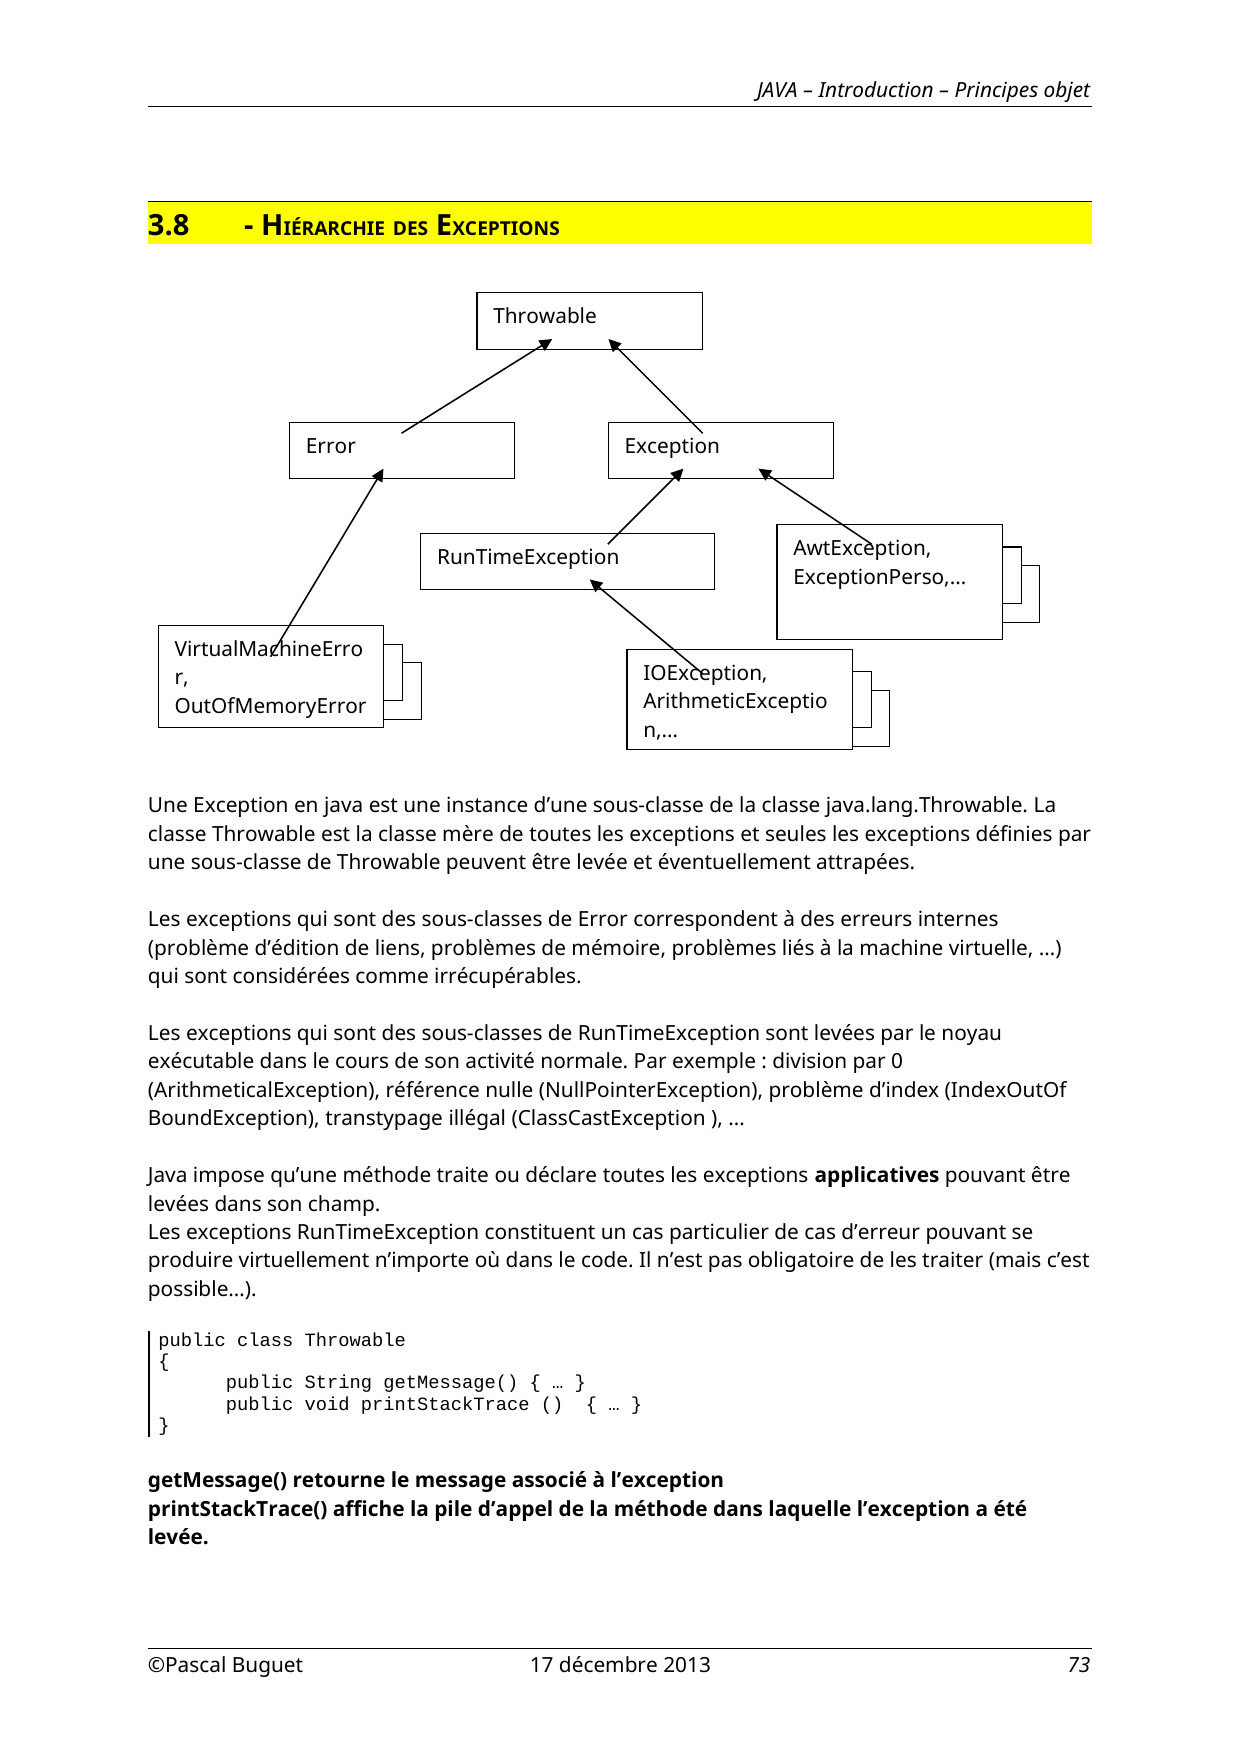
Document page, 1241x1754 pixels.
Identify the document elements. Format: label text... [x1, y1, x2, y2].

text Error [306, 431, 499, 459]
text Exception [624, 431, 818, 459]
text OutOfMemoryError,… [174, 691, 368, 719]
text ArithmeticException,… [643, 686, 836, 741]
text Les exceptions qui sont des sous-classes de Error correspondent à des erreurs internes (problème d’édition de liens, problèmes de mémoire, problèmes liés à la machine virtuelle, …) qui sont considérées comme irrécupérables. [148, 904, 1092, 989]
text RunTimeException [437, 542, 699, 570]
text printStackTrace() affiche la pile d’appel de la méthode dans laquelle l’exception a été levée. [148, 1494, 1092, 1551]
text public String getMessage() { … } [150, 1373, 1092, 1394]
text VirtualMachineError, [174, 634, 368, 691]
subtitle - Hiérarchie des Exceptions [148, 202, 1092, 244]
text Les exceptions RunTimeException constituent un cas particulier de cas d’erreur pouvant se produire virtuellement n’importe où dans le code. Il n’est pas obligatoire de les traiter (mais c’est possible…). [148, 1217, 1092, 1302]
text IOException, [643, 658, 836, 686]
text { [150, 1352, 1092, 1373]
text public class Throwable [150, 1331, 1092, 1352]
text getMessage() retourne le message associé à l’exception [148, 1466, 1092, 1494]
text } [150, 1416, 1092, 1437]
text AwtException, [793, 533, 986, 562]
text Les exceptions qui sont des sous-classes de RunTimeException sont levées par le noyau exécutable dans le cours de son activité normale. Par exemple : division par 0 (ArithmeticalException), référence nulle (NullPointerException), problème d’index (IndexOutOf BoundException), transtypage illégal (ClassCastException ), … [148, 1018, 1092, 1132]
text Java impose qu’une méthode traite ou déclare toutes les exceptions applicatives pouvant être levées dans son champ. [148, 1160, 1092, 1217]
text public void printStackTrace () { … } [150, 1394, 1092, 1416]
text Une Exception en java est une instance d’une sous-classe de la classe java.lang.Throwable. La classe Throwable est la classe mère de toutes les exceptions et seules les exceptions définies par une sous-classe de Throwable peuvent être levée et éventuellement attrapées. [148, 791, 1092, 876]
text ExceptionPerso,… [793, 562, 986, 590]
text Throwable [493, 301, 686, 330]
